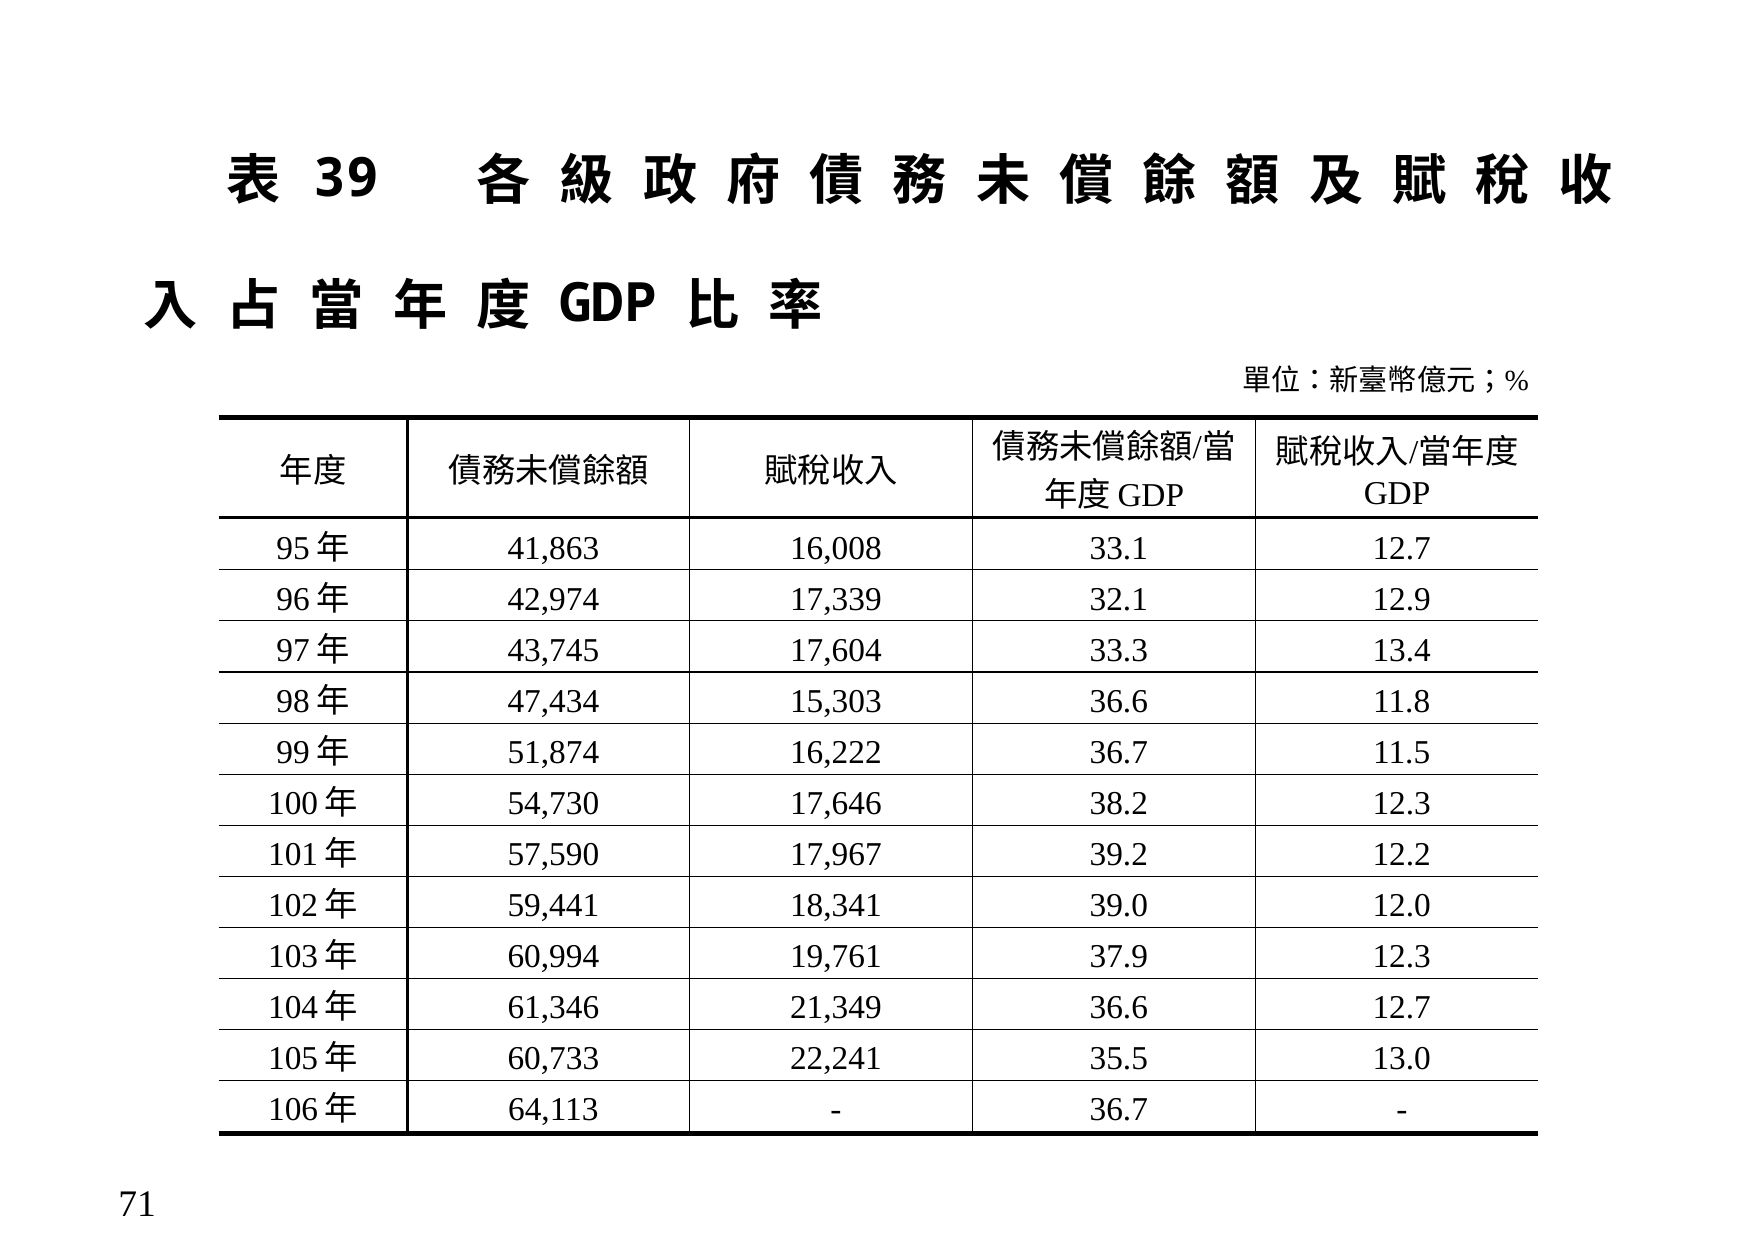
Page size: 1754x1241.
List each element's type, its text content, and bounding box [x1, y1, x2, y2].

table_cell 104年 [219, 979, 406, 1029]
table_cell 36.6 [973, 673, 1255, 722]
table_cell 17,646 [690, 775, 972, 824]
table_header 債務未償餘額 [409, 420, 689, 516]
table_cell 43,745 [409, 621, 689, 671]
table_cell 54,730 [409, 775, 689, 824]
table_cell 100年 [219, 775, 406, 824]
table_cell 36.7 [973, 1081, 1255, 1131]
table_header 債務未償餘額/當年度GDP [973, 420, 1255, 516]
table_cell 11.5 [1256, 724, 1538, 773]
table_cell 102年 [219, 877, 406, 927]
table_cell 12.7 [1256, 979, 1538, 1029]
table_cell 97年 [219, 621, 406, 671]
table_cell 11.8 [1256, 673, 1538, 722]
subtitle 表39 各級政府債務未償餘額及賦稅收入占當年度GDP比率 [128, 103, 1628, 353]
table_cell 64,113 [409, 1081, 689, 1131]
table_cell 51,874 [409, 724, 689, 773]
table_cell 39.2 [973, 826, 1255, 876]
table_cell 12.3 [1256, 775, 1538, 824]
table_cell 12.3 [1256, 928, 1538, 978]
table_header 賦稅收入 [690, 420, 972, 516]
table_cell 57,590 [409, 826, 689, 876]
table_cell 96年 [219, 570, 406, 620]
table_cell 38.2 [973, 775, 1255, 824]
table_cell 105年 [219, 1030, 406, 1080]
table_cell 95年 [219, 519, 406, 569]
table_cell 18,341 [690, 877, 972, 927]
table_cell 60,733 [409, 1030, 689, 1080]
table_cell 98年 [219, 673, 406, 722]
table_cell 103年 [219, 928, 406, 978]
table_cell 21,349 [690, 979, 972, 1029]
table_cell 42,974 [409, 570, 689, 620]
table_cell 22,241 [690, 1030, 972, 1080]
table_cell 16,222 [690, 724, 972, 773]
table_cell 15,303 [690, 673, 972, 722]
table_cell 12.2 [1256, 826, 1538, 876]
table_cell 12.9 [1256, 570, 1538, 620]
table_cell - [1256, 1081, 1538, 1131]
table_cell 17,604 [690, 621, 972, 671]
table_cell 36.7 [973, 724, 1255, 773]
table_cell 99年 [219, 724, 406, 773]
table_cell 12.0 [1256, 877, 1538, 927]
table_cell 33.3 [973, 621, 1255, 671]
table_cell 33.1 [973, 519, 1255, 569]
table_cell 17,339 [690, 570, 972, 620]
table_cell 41,863 [409, 519, 689, 569]
table_cell 37.9 [973, 928, 1255, 978]
table_cell 35.5 [973, 1030, 1255, 1080]
table_cell 13.0 [1256, 1030, 1538, 1080]
table_header 賦稅收入/當年度GDP [1256, 420, 1538, 516]
table_cell 16,008 [690, 519, 972, 569]
text 單位：新臺幣億元；% [143, 364, 1528, 397]
table_cell 39.0 [973, 877, 1255, 927]
table_cell - [690, 1081, 972, 1131]
table_cell 61,346 [409, 979, 689, 1029]
table_cell 17,967 [690, 826, 972, 876]
table_cell 47,434 [409, 673, 689, 722]
table_cell 13.4 [1256, 621, 1538, 671]
table_cell 19,761 [690, 928, 972, 978]
table_cell 59,441 [409, 877, 689, 927]
table_cell 36.6 [973, 979, 1255, 1029]
table_cell 101年 [219, 826, 406, 876]
table_cell 106年 [219, 1081, 406, 1131]
table_cell 32.1 [973, 570, 1255, 620]
table_cell 60,994 [409, 928, 689, 978]
table_header 年度 [219, 420, 406, 516]
table_cell 12.7 [1256, 519, 1538, 569]
